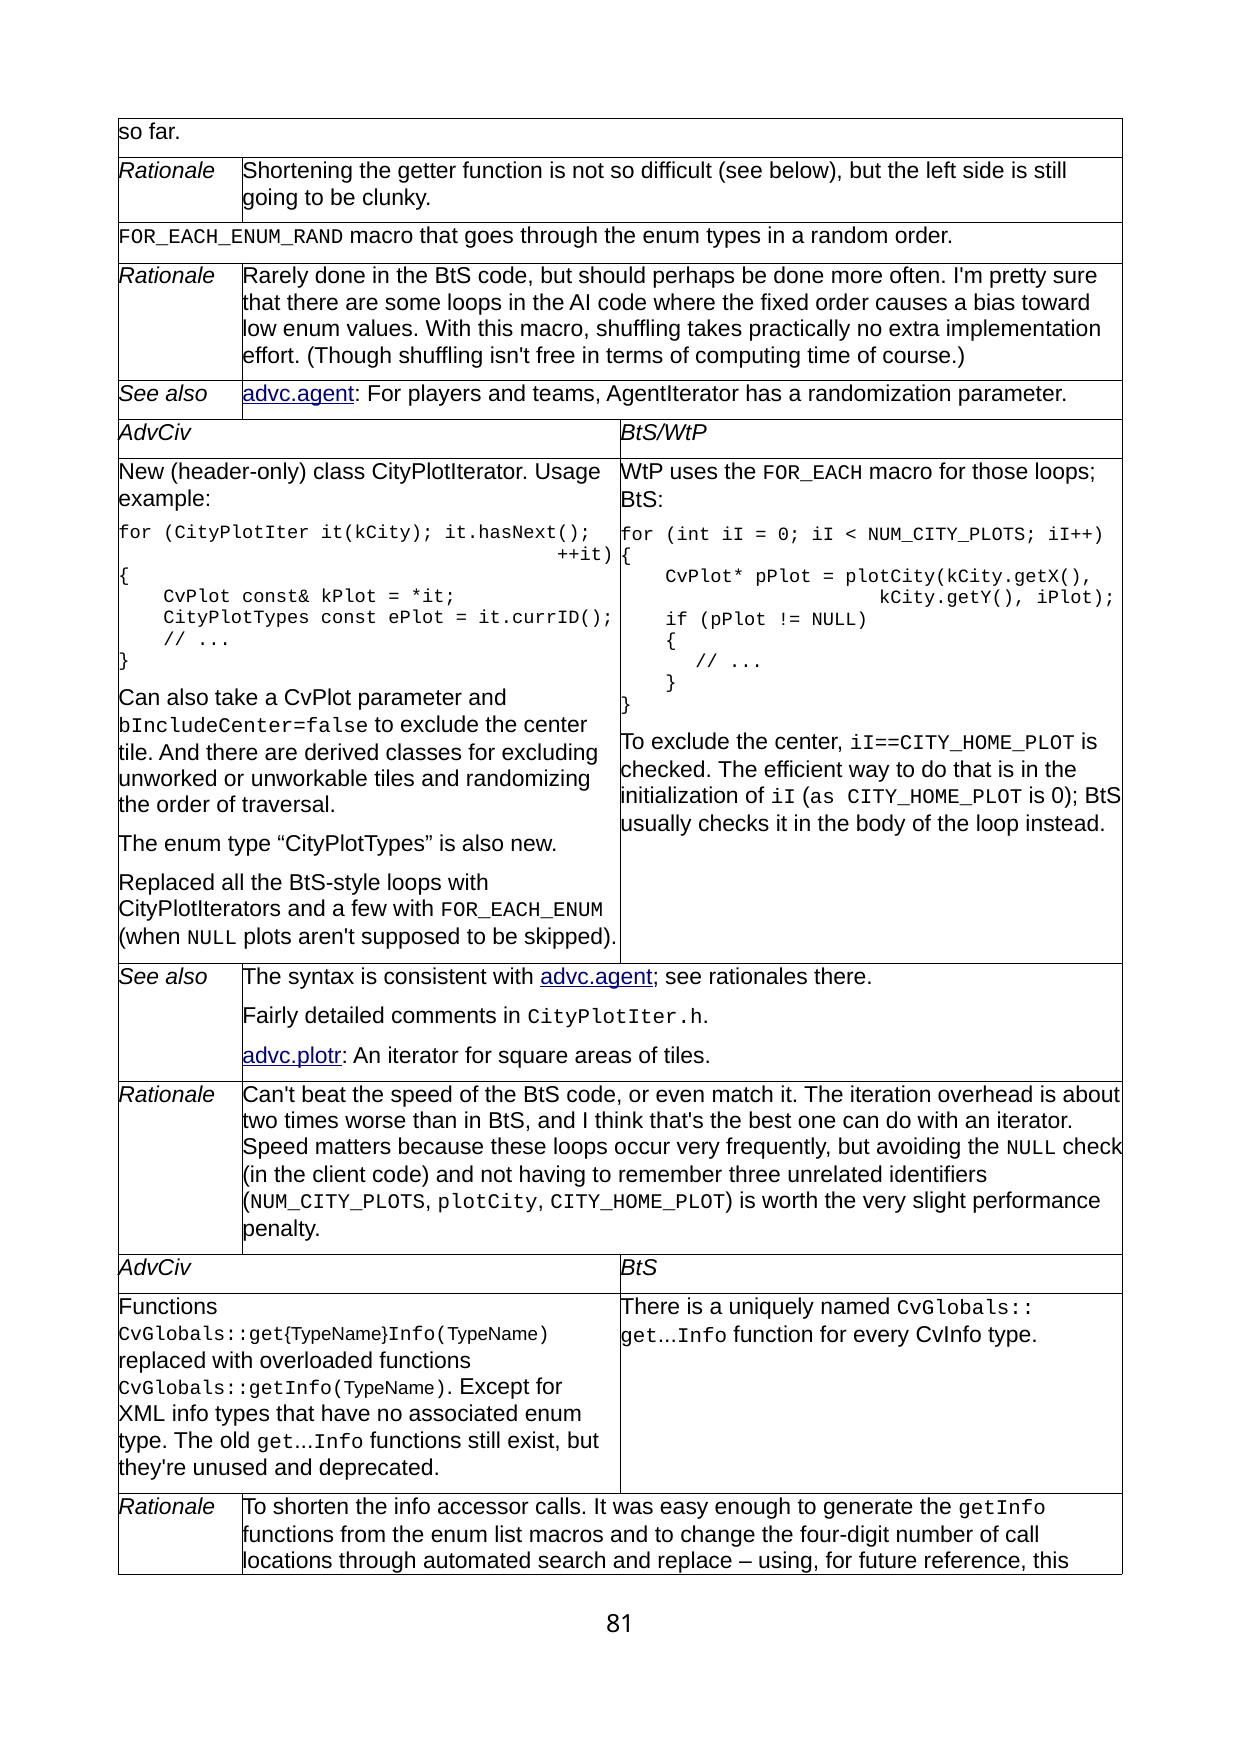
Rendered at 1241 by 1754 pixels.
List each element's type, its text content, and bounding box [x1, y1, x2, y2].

table_cell The syntax is consistent with advc.agent; see rationales there. Fairly detailed comments in CityPlotIter.h. advc.plotr: An iterator for square areas of tiles. [243, 964, 1122, 1081]
table_cell so far. [119, 119, 1122, 157]
table_cell FOR_EACH_ENUM_RAND macro that goes through the enum types in a random order. [119, 223, 1122, 262]
table_cell WtP uses the FOR_EACH macro for those loops; BtS: for (int iI = 0; iI < NUM_CITY_PLOTS; iI++) { CvPlot* pPlot = plotCity(kCity.getX(), kCity.getY(), iPlot); if (pPlot != NULL) { // ... } } To exclude the center, iI==CITY_HOME_PLOT is checked. The efficient way to do that is in the initialization of iI (as CITY_HOME_PLOT is 0); BtS usually checks it in the body of the loop instead. [621, 459, 1122, 963]
table_cell Rarely done in the BtS code, but should perhaps be done more often. I'm pretty sure that there are some loops in the AI code where the fixed order causes a bias toward low enum values. With this macro, shuffling takes practically no extra implementation effort. (Though shuffling isn't free in terms of computing time of course.) [243, 264, 1122, 380]
table_cell Shortening the getter function is not so difficult (see below), but the left side is still going to be clunky. [243, 158, 1122, 222]
table_cell Can't beat the speed of the BtS code, or even match it. The iteration overhead is about two times worse than in BtS, and I think that's the best one can do with an iterator. Speed matters because these loops occur very frequently, but avoiding the NULL check (in the client code) and not having to remember three unrelated identifiers (NUM_CITY_PLOTS, plotCity, CITY_HOME_PLOT) is worth the very slight performance penalty. [243, 1082, 1122, 1254]
table_cell Rationale [119, 1082, 242, 1254]
table_cell There is a uniquely named CvGlobals:: get...Info function for every CvInfo type. [621, 1294, 1122, 1493]
table_cell Rationale [119, 264, 242, 380]
table_cell Rationale [119, 1494, 242, 1574]
table_cell Functions CvGlobals::get{TypeName}Info(TypeName) replaced with overloaded functions CvGlobals::getInfo(TypeName). Except for XML info types that have no associated enum type. The old get...Info functions still exist, but they're unused and deprecated. [119, 1294, 620, 1493]
table_cell See also [119, 964, 242, 1081]
table_cell BtS [621, 1255, 1122, 1293]
table_cell New (header-only) class CityPlotIterator. Usage example: for (CityPlotIter it(kCity); it.hasNext(); ++it) { CvPlot const& kPlot = *it; CityPlotTypes const ePlot = it.currID(); // ... } Can also take a CvPlot parameter and bIncludeCenter=false to exclude the center tile. And there are derived classes for excluding unworked or unworkable tiles and randomizing the order of traversal. The enum type “CityPlotTypes” is also new. Replaced all the BtS-style loops with CityPlotIterators and a few with FOR_EACH_ENUM (when NULL plots aren't supposed to be skipped). [119, 459, 620, 963]
table_cell Rationale [119, 158, 242, 222]
table_cell AdvCiv [119, 1255, 620, 1293]
table_cell BtS/WtP [621, 420, 1122, 458]
table_cell AdvCiv [119, 420, 620, 458]
table_cell To shorten the info accessor calls. It was easy enough to generate the getInfo functions from the enum list macros and to change the four-digit number of call locations through automated search and replace – using, for future reference, this [243, 1494, 1122, 1574]
table_cell See also [119, 381, 242, 419]
table_cell advc.agent: For players and teams, AgentIterator has a randomization parameter. [243, 381, 1122, 419]
